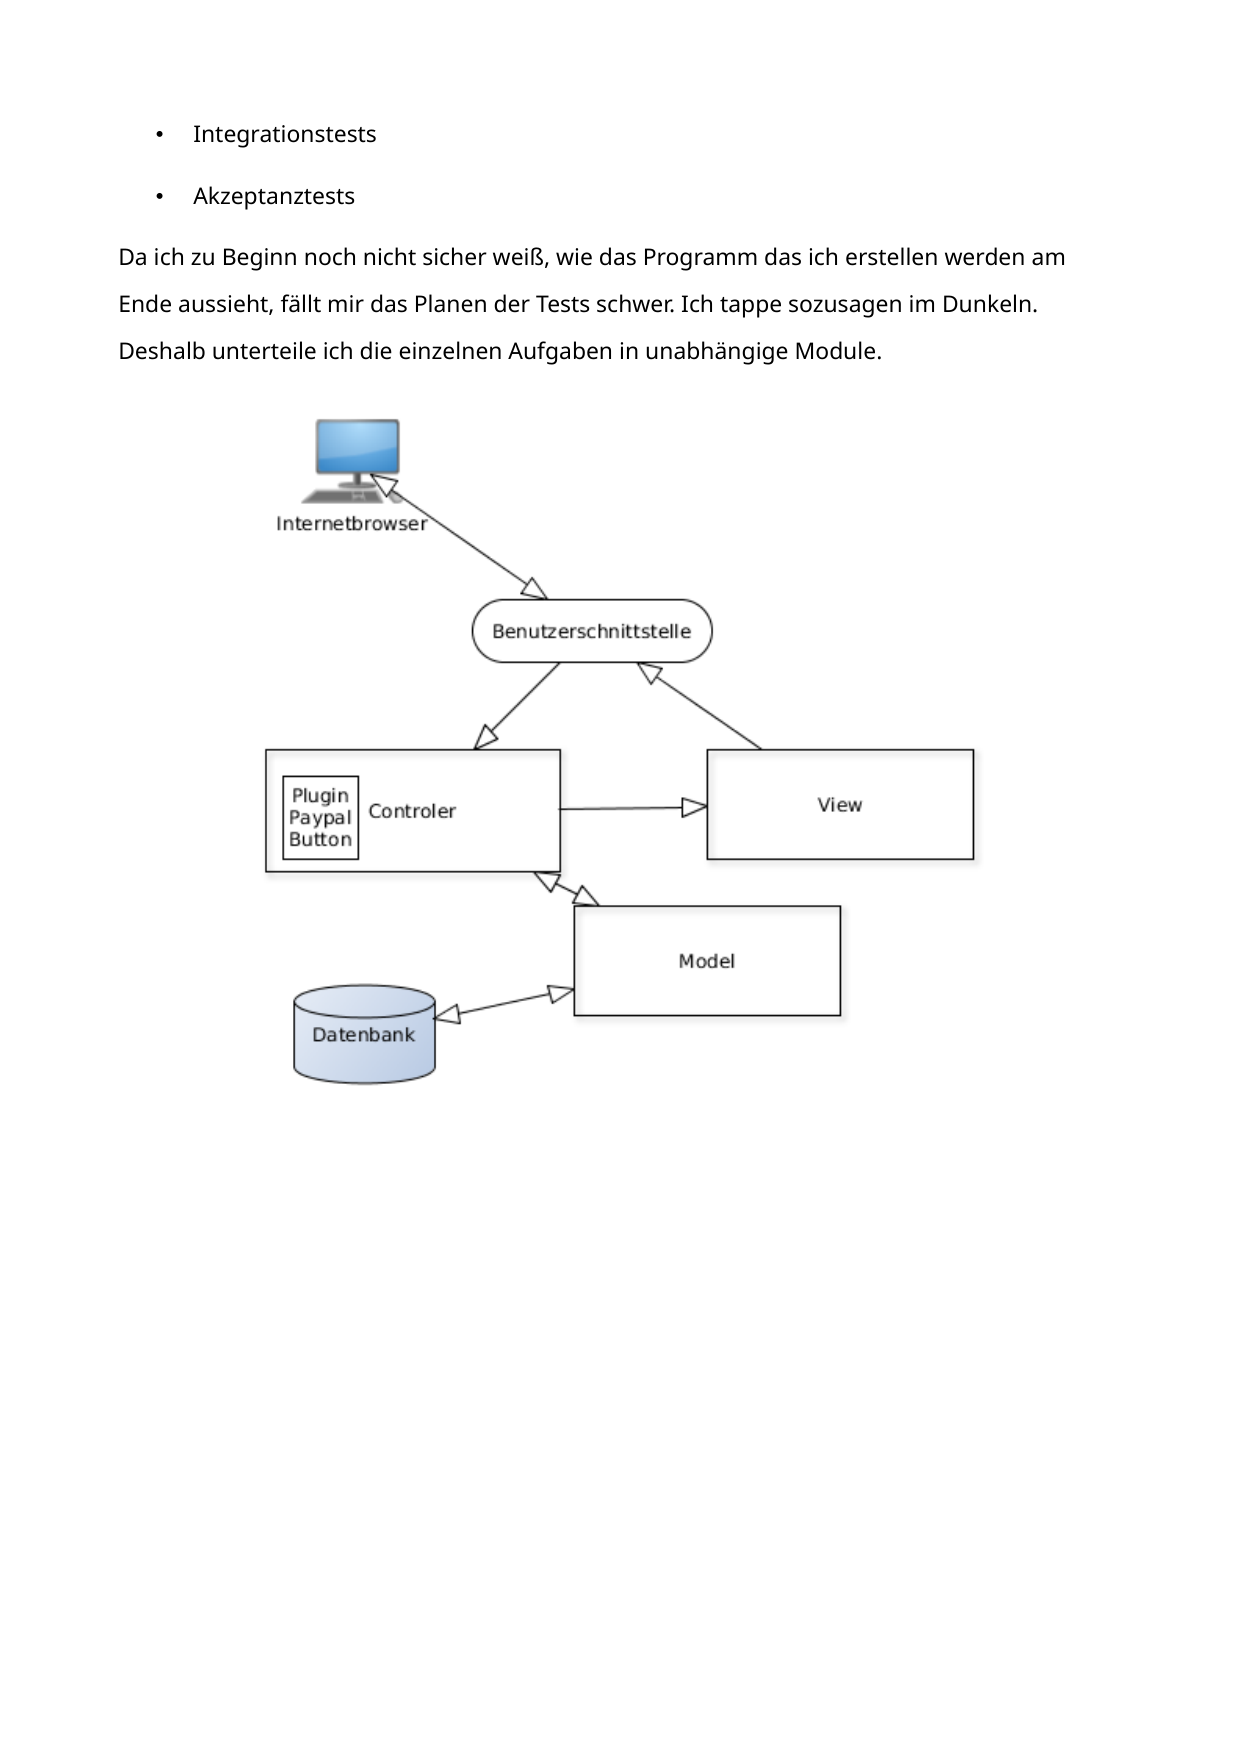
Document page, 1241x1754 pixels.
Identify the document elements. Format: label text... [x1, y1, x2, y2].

list Akzeptanztests [156, 179, 1122, 211]
text Da ich zu Beginn noch nicht sicher weiß, wie das Programm das ich erstellen werden am Ende aussieht, fällt mir das Planen der Tests schwer. Ich tappe sozusagen im Dunkeln. Deshalb unterteile ich die einzelnen Aufgaben in unabhängige Module. [118, 241, 1122, 366]
picture [242, 396, 998, 1112]
list Integrationstests [156, 118, 1122, 149]
